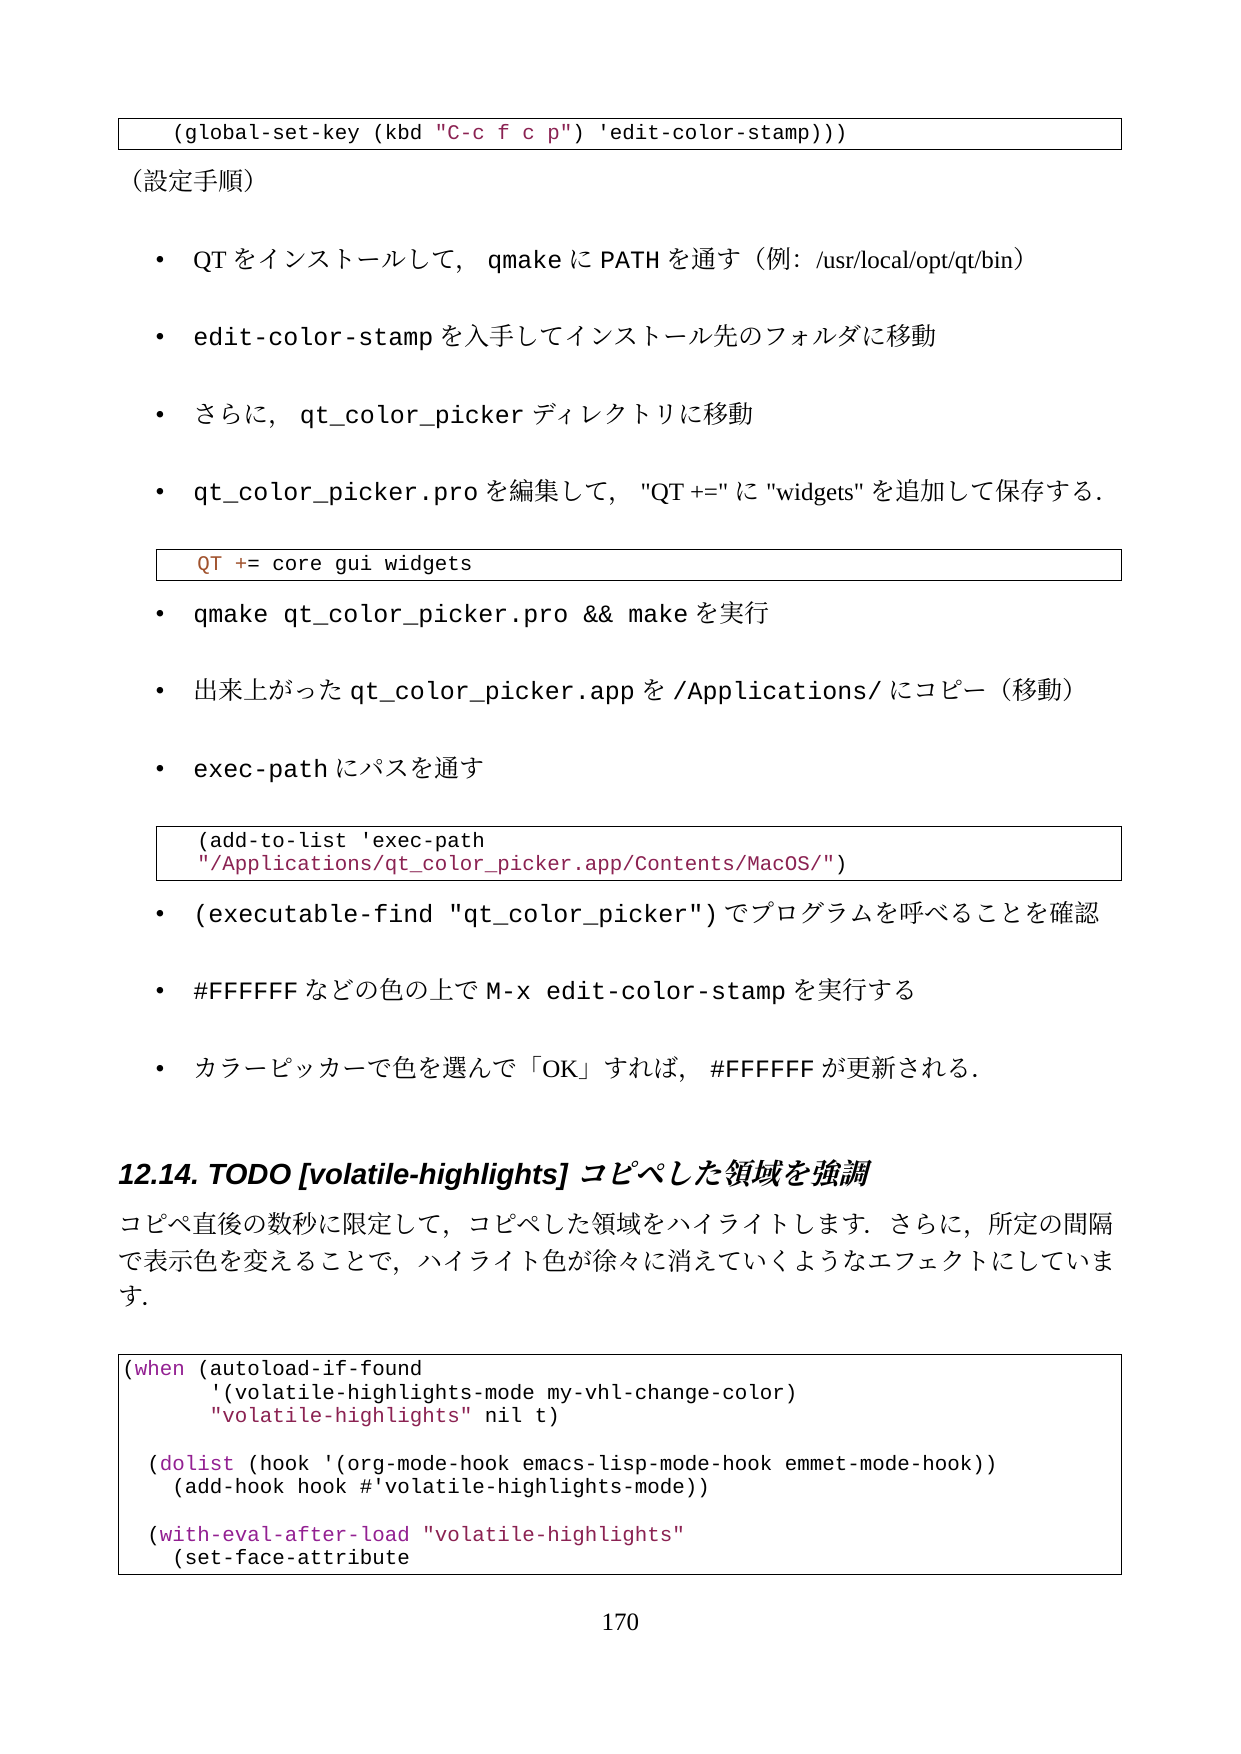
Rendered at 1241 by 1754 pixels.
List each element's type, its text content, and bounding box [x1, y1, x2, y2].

list edit-color-stamp を入手してインストール先のフォルダに移動 [156, 317, 1122, 382]
list (executable-find "qt_color_picker") でプログラムを呼べることを確認 [156, 893, 1122, 958]
text (dolist (hook '(org-mode-hook emacs-lisp-mode-hook emmet-mode-hook)) [119, 1449, 1121, 1472]
text （設定手順） [118, 162, 1122, 227]
text (set-face-attribute [119, 1543, 1121, 1574]
list 出来上がった qt_color_picker.app を /Applications/ にコピー（移動） [156, 671, 1122, 736]
list さらに， qt_color_picker ディレクトリに移動 [156, 394, 1122, 459]
list qt_color_picker.pro を編集して， "QT +=" に "widgets" を追加して保存する． [156, 472, 1122, 537]
list (add-to-list 'exec-path "/Applications/qt_color_picker.app/Contents/MacOS/") [157, 827, 1121, 880]
list QT をインストールして， qmake に PATH を通す（例：/usr/local/opt/qt/bin） [156, 239, 1122, 304]
text (global-set-key (kbd "C-c f c p") 'edit-color-stamp))) [119, 119, 1121, 149]
text "volatile-highlights" nil t) [119, 1402, 1121, 1425]
list exec-path にパスを通す [156, 748, 1122, 813]
text (when (autoload-if-found [119, 1355, 1121, 1378]
list カラーピッカーで色を選んで「OK」すれば， #FFFFFF が更新される． [156, 1048, 1122, 1113]
list qmake qt_color_picker.pro && make を実行 [156, 593, 1122, 658]
list #FFFFFF などの色の上で M-x edit-color-stamp を実行する [156, 971, 1122, 1036]
subtitle TODO [volatile-highlights] コピペした領域を強調 [118, 1151, 1122, 1193]
text '(volatile-highlights-mode my-vhl-change-color) [119, 1378, 1121, 1402]
text (add-hook hook #'volatile-highlights-mode)) [119, 1472, 1121, 1496]
text コピペ直後の数秒に限定して，コピペした領域をハイライトします．さらに，所定の間隔で表示色を変えることで，ハイライト色が徐々に消えていくようなエフェクトにしています． [118, 1205, 1122, 1342]
text (with-eval-after-load "volatile-highlights" [119, 1520, 1121, 1543]
list QT += core gui widgets [157, 550, 1121, 580]
